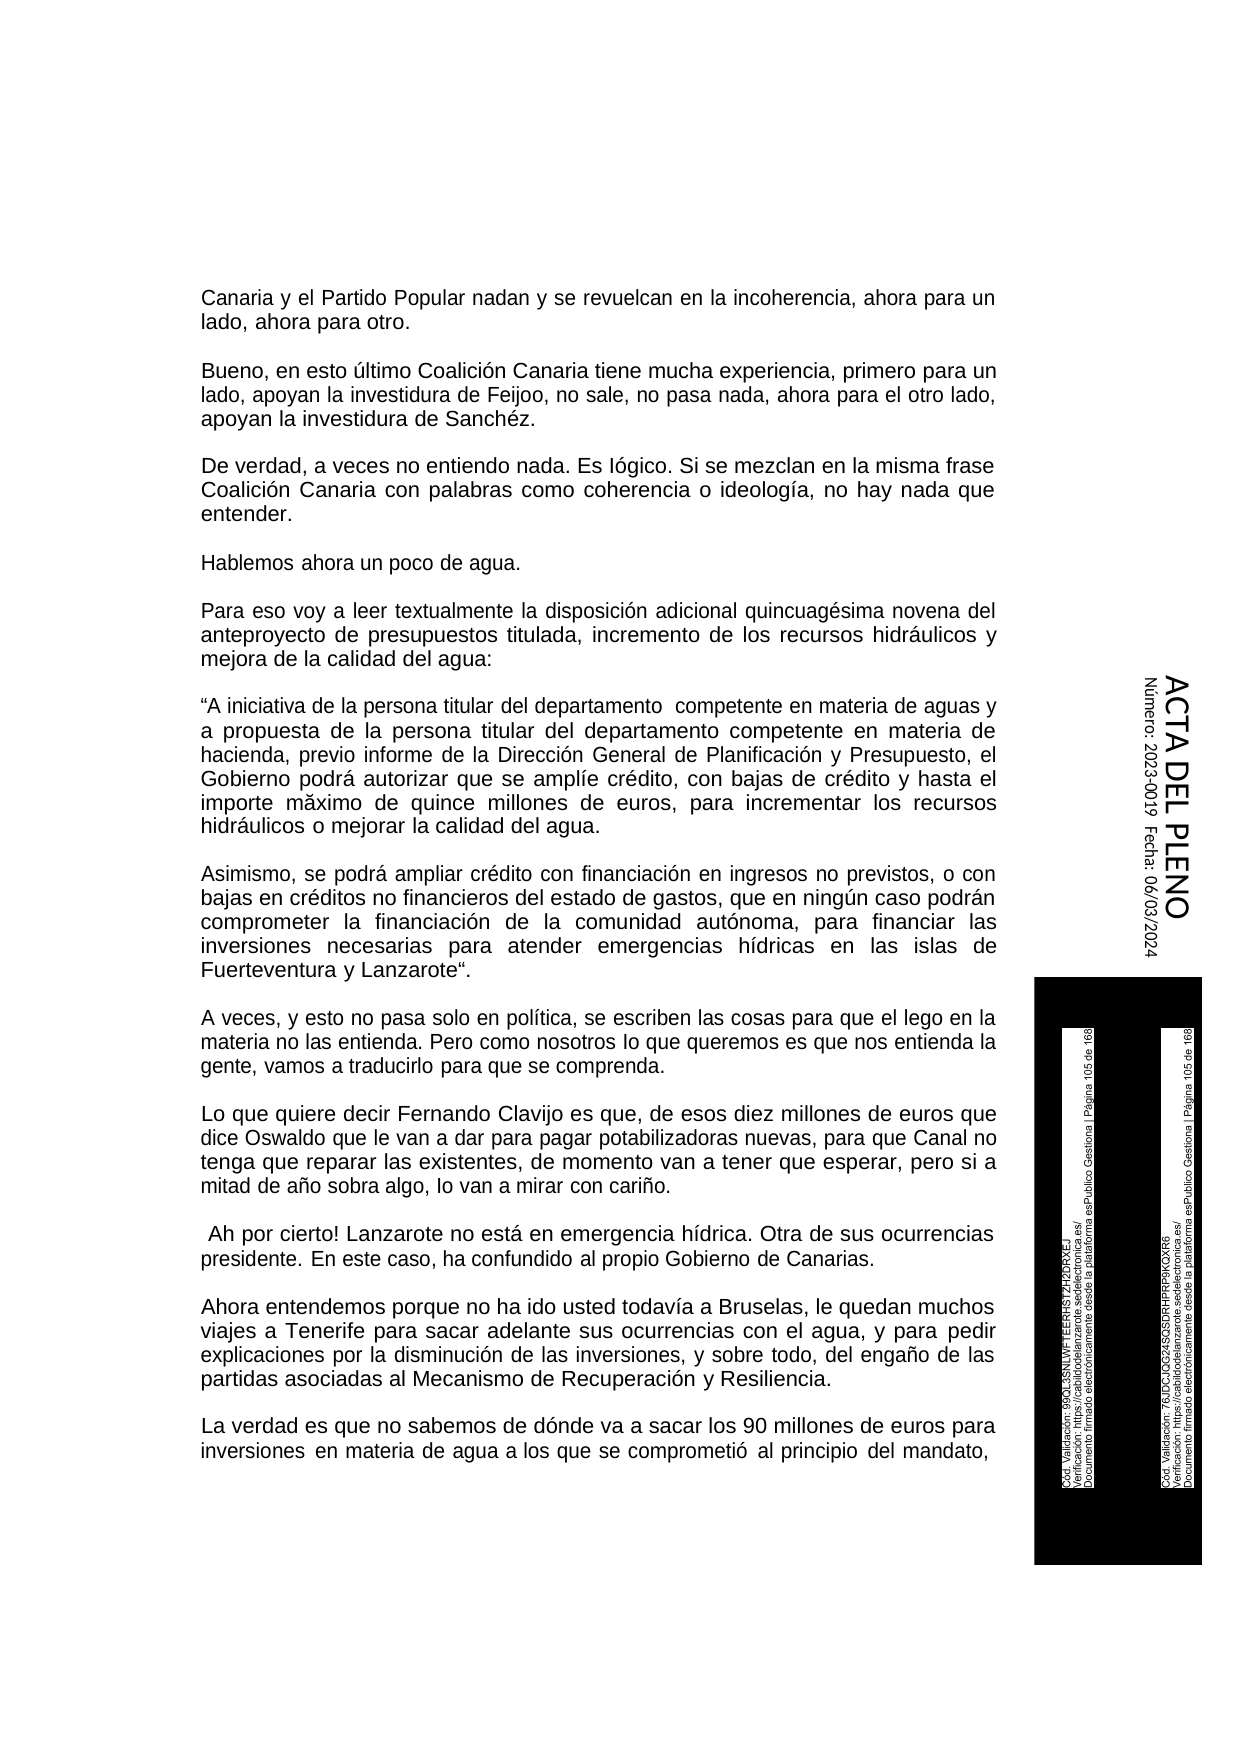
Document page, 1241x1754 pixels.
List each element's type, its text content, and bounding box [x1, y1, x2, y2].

text Ahora entendemos porque no ha ido usted todavía a Bruselas, le quedan muchos viajes a Tenerife para sacar adelante sus ocurrencias con el agua, y para pedir explicaciones por la disminución de las inversiones, y sobre todo, del engaño de las partidas asociadas al Mecanismo de Recuperación y Resiliencia. [200, 1295, 996, 1391]
text La verdad es que no sabemos de dónde va a sacar los 90 millones de euros para inversiones en materia de agua a los que se comprometió al principio del mandato, [200, 1414, 997, 1463]
text Lo que quiere decir Fernando Clavijo es que, de esos diez millones de euros que dice Oswaldo que le van a dar para pagar potabilizadoras nuevas, para que Canal no tenga que reparar las existentes, de momento van a tener que esperar, pero si a mitad de año sobra algo, Io van a mirar con cariño. [200, 1102, 998, 1198]
text Hablemos ahora un poco de agua. [201, 550, 1205, 575]
text Número: 2023-0019 Fecha: 06/03/2024 [1142, 677, 1161, 966]
text A veces, y esto no pasa solo en política, se escriben las cosas para que el lego en la materia no las entienda. Pero como nosotros Io que queremos es que nos entienda la gente, vamos a traducirlo para que se comprenda. [200, 1007, 998, 1078]
text Ah por cierto! Lanzarote no está en emergencia hídrica. Otra de sus ocurrencias presidente. En este caso, ha confundido al propio Gobierno de Canarias. [200, 1223, 995, 1271]
text Para eso voy a leer textualmente la disposición adicional quincuagésima novena del anteproyecto de presupuestos titulada, incremento de los recursos hidráulicos y mejora de la calidad del agua: [200, 599, 997, 671]
text Canaria y el Partido Popular nadan y se revuelcan en la incoherencia, ahora para un lado, ahora para otro. [201, 287, 996, 334]
picture [1062, 1028, 1094, 1488]
text ACTA DEL PLENO [1161, 675, 1196, 966]
text “A iniciativa de la persona titular del departamento competente en materia de aguas y a propuesta de la persona titular del departamento competente en materia de hacienda, previo informe de la Dirección General de Planificación y Presupuesto, el Gobierno podrá autorizar que se amplíe crédito, con bajas de crédito y hasta el importe măximo de quince millones de euros, para incrementar los recursos hidráulicos o mejorar la calidad del agua. [200, 695, 998, 838]
text Asimismo, se podrá ampliar crédito con financiación en ingresos no previstos, o con bajas en créditos no financieros del estado de gastos, que en ningún caso podrán comprometer la financiación de la comunidad autónoma, para financiar las inversiones necesarias para atender emergencias hídricas en las islas de Fuerteventura y Lanzarote“. [200, 863, 997, 982]
picture [1161, 1028, 1194, 1488]
text Bueno, en esto último Coalición Canaria tiene mucha experiencia, primero para un lado, apoyan la investidura de Feijoo, no sale, no pasa nada, ahora para el otro lado, apoyan la investidura de Sanchéz. [201, 359, 997, 431]
text De verdad, a veces no entiendo nada. Es Iógico. Si se mezclan en la misma frase Coalición Canaria con palabras como coherencia o ideología, no hay nada que entender. [201, 455, 996, 527]
